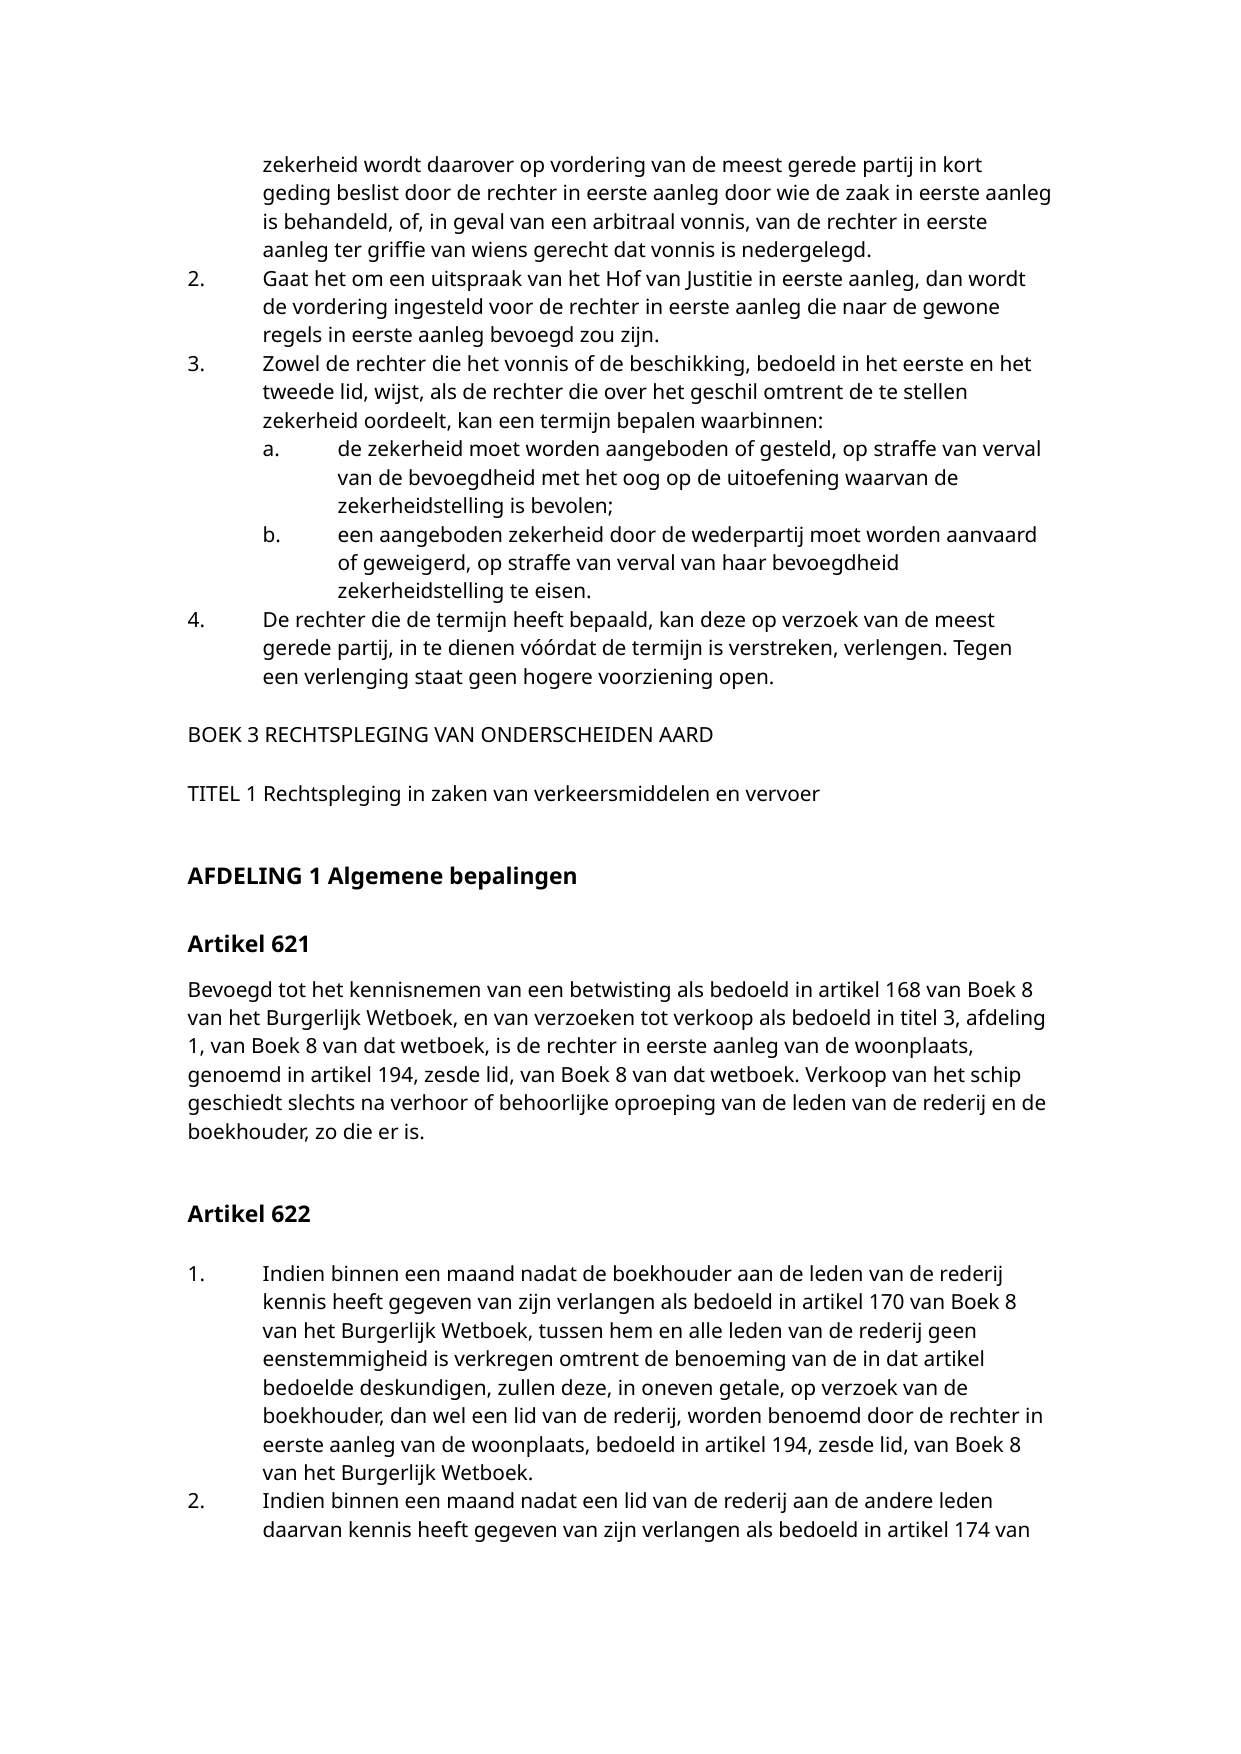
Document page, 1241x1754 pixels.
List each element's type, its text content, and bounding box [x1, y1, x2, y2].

subtitle AFDELING 1 Algemene bepalingen [187, 860, 1053, 891]
list Indien binnen een maand nadat een lid van de rederij aan de andere leden daarvan kennis heeft gegeven van zijn verlangen als bedoeld in artikel 174 van [187, 1487, 1053, 1543]
subtitle BOEK 3 RECHTSPLEGING VAN ONDERSCHEIDEN AARD [187, 720, 1053, 749]
list Gaat het om een uitspraak van het Hof van Justitie in eerste aanleg, dan wordt de vordering ingesteld voor de rechter in eerste aanleg die naar de gewone regels in eerste aanleg bevoegd zou zijn. [187, 264, 1053, 349]
list De rechter die de termijn heeft bepaald, kan deze op verzoek van de meest gerede partij, in te dienen vóórdat de termijn is verstreken, verlengen. Tegen een verlenging staat geen hogere voorziening open. [187, 605, 1053, 690]
subtitle Artikel 621 [187, 928, 1053, 960]
list een aangeboden zekerheid door de wederpartij moet worden aanvaard of geweigerd, op straffe van verval van haar bevoegdheid zekerheidstelling te eisen. [262, 520, 1053, 605]
list Indien binnen een maand nadat de boekhouder aan de leden van de rederij kennis heeft gegeven van zijn verlangen als bedoeld in artikel 170 van Boek 8 van het Burgerlijk Wetboek, tussen hem en alle leden van de rederij geen eenstemmigheid is verkregen omtrent de benoeming van de in dat artikel bedoelde deskundigen, zullen deze, in oneven getale, op verzoek van de boekhouder, dan wel een lid van de rederij, worden benoemd door de rechter in eerste aanleg van de woonplaats, bedoeld in artikel 194, zesde lid, van Boek 8 van het Burgerlijk Wetboek. [187, 1259, 1053, 1487]
list Zowel de rechter die het vonnis of de beschikking, bedoeld in het eerste en het tweede lid, wijst, als de rechter die over het geschil omtrent de te stellen zekerheid oordeelt, kan een termijn bepalen waarbinnen: [187, 349, 1053, 434]
list zekerheid wordt daarover op vordering van de meest gerede partij in kort geding beslist door de rechter in eerste aanleg door wie de zaak in eerste aanleg is behandeld, of, in geval van een arbitraal vonnis, van de rechter in eerste aanleg ter griffie van wiens gerecht dat vonnis is nedergelegd. [187, 150, 1053, 264]
list de zekerheid moet worden aangeboden of gesteld, op straffe van verval van de bevoegdheid met het oog op de uitoefening waarvan de zekerheidstelling is bevolen; [262, 434, 1053, 520]
subtitle TITEL 1 Rechtspleging in zaken van verkeersmiddelen en vervoer [187, 779, 1053, 807]
text Bevoegd tot het kennisnemen van een betwisting als bedoeld in artikel 168 van Boek 8 van het Burgerlijk Wetboek, en van verzoeken tot verkoop als bedoeld in titel 3, afdeling 1, van Boek 8 van dat wetboek, is de rechter in eerste aanleg van de woonplaats, genoemd in artikel 194, zesde lid, van Boek 8 van dat wetboek. Verkoop van het schip geschiedt slechts na verhoor of behoorlijke oproeping van de leden van de rederij en de boekhouder, zo die er is. [187, 975, 1053, 1145]
subtitle Artikel 622 [187, 1198, 1053, 1229]
